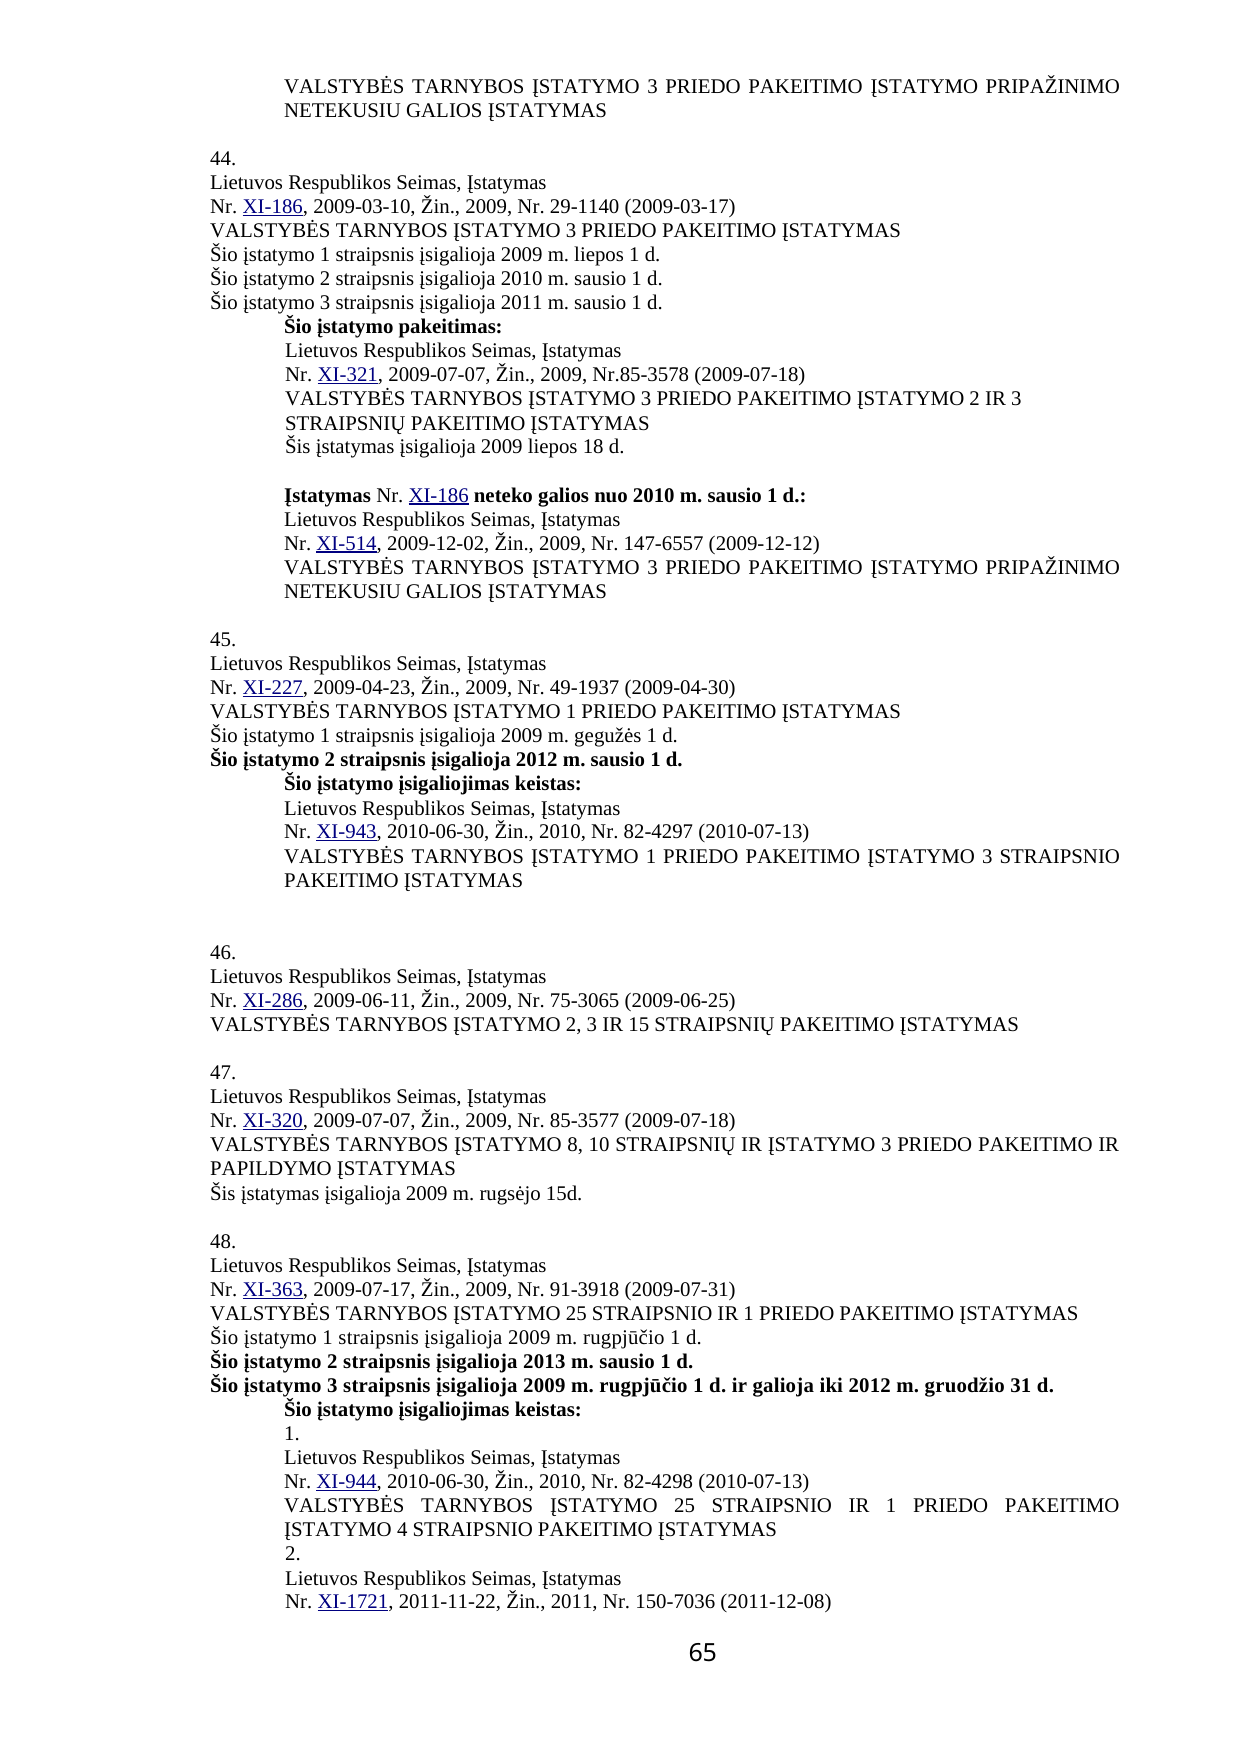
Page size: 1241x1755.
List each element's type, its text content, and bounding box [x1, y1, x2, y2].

text Šio įstatymo 1 straipsnis įsigalioja 2009 m. rugpjūčio 1 d. [210, 1325, 1120, 1349]
text VALSTYBĖS TARNYBOS ĮSTATYMO 3 PRIEDO PAKEITIMO ĮSTATYMAS [210, 218, 1120, 242]
text VALSTYBĖS TARNYBOS ĮSTATYMO 25 STRAIPSNIO IR 1 PRIEDO PAKEITIMO ĮSTATYMO 4 STRAIPSNIO PAKEITIMO ĮSTATYMAS [284, 1493, 1120, 1541]
text 1. [210, 1421, 1120, 1445]
text Lietuvos Respublikos Seimas, Įstatymas [210, 795, 1120, 819]
text 46. [210, 940, 1120, 964]
text Šio įstatymo 2 straipsnis įsigalioja 2012 m. sausio 1 d. [210, 747, 1121, 771]
text Lietuvos Respublikos Seimas, Įstatymas [210, 1253, 1120, 1277]
text 48. [210, 1228, 1120, 1253]
text Lietuvos Respublikos Seimas, Įstatymas [210, 170, 1120, 194]
text Nr. XI-944, 2010-06-30, Žin., 2010, Nr. 82-4298 (2010-07-13) [210, 1469, 1120, 1493]
text VALSTYBĖS TARNYBOS ĮSTATYMO 25 STRAIPSNIO IR 1 PRIEDO PAKEITIMO ĮSTATYMAS [210, 1301, 1120, 1325]
text 2. [285, 1541, 1120, 1565]
text Nr. XI-286, 2009-06-11, Žin., 2009, Nr. 75-3065 (2009-06-25) [210, 988, 1120, 1012]
text Įstatymas Nr. XI-186 neteko galios nuo 2010 m. sausio 1 d.: [210, 483, 1120, 507]
text Lietuvos Respublikos Seimas, Įstatymas [210, 507, 1120, 531]
text Šio įstatymo 3 straipsnis įsigalioja 2011 m. sausio 1 d. [210, 290, 1120, 314]
text Nr. XI-186, 2009-03-10, Žin., 2009, Nr. 29-1140 (2009-03-17) [210, 194, 1120, 218]
text 47. [210, 1060, 1120, 1084]
text VALSTYBĖS TARNYBOS ĮSTATYMO 2, 3 IR 15 STRAIPSNIŲ PAKEITIMO ĮSTATYMAS [210, 1012, 1120, 1036]
text Šio įstatymo 2 straipsnis įsigalioja 2010 m. sausio 1 d. [210, 266, 1120, 290]
text 44. [210, 146, 1120, 170]
text VALSTYBĖS TARNYBOS ĮSTATYMO 3 PRIEDO PAKEITIMO ĮSTATYMO 2 IR 3 STRAIPSNIŲ PAKEITIMO ĮSTATYMAS [285, 386, 1120, 434]
text VALSTYBĖS TARNYBOS ĮSTATYMO 1 PRIEDO PAKEITIMO ĮSTATYMAS [210, 699, 1120, 723]
text Šio įstatymo 2 straipsnis įsigalioja 2013 m. sausio 1 d. [210, 1349, 1120, 1373]
text Lietuvos Respublikos Seimas, Įstatymas [210, 338, 1120, 362]
text Šio įstatymo įsigaliojimas keistas: [210, 1397, 1120, 1421]
text VALSTYBĖS TARNYBOS ĮSTATYMO 8, 10 STRAIPSNIŲ IR ĮSTATYMO 3 PRIEDO PAKEITIMO IR PAPILDYMO ĮSTATYMAS [210, 1132, 1120, 1180]
text Šio įstatymo pakeitimas: [210, 314, 1120, 338]
text Šis įstatymas įsigalioja 2009 liepos 18 d. [285, 434, 1120, 458]
text Šis įstatymas įsigalioja 2009 m. rugsėjo 15d. [210, 1180, 1120, 1204]
text Lietuvos Respublikos Seimas, Įstatymas [210, 964, 1120, 988]
text Lietuvos Respublikos Seimas, Įstatymas [210, 1084, 1120, 1108]
text Nr. XI-320, 2009-07-07, Žin., 2009, Nr. 85-3577 (2009-07-18) [210, 1108, 1120, 1132]
text Šio įstatymo 1 straipsnis įsigalioja 2009 m. liepos 1 d. [210, 242, 1120, 266]
text VALSTYBĖS TARNYBOS ĮSTATYMO 1 PRIEDO PAKEITIMO ĮSTATYMO 3 STRAIPSNIO PAKEITIMO ĮSTATYMAS [284, 843, 1120, 892]
text Nr. XI-227, 2009-04-23, Žin., 2009, Nr. 49-1937 (2009-04-30) [210, 675, 1120, 699]
text Nr. XI-514, 2009-12-02, Žin., 2009, Nr. 147-6557 (2009-12-12) [210, 531, 1120, 555]
text Šio įstatymo įsigaliojimas keistas: [210, 771, 1120, 795]
text Nr. XI-321, 2009-07-07, Žin., 2009, Nr.85-3578 (2009-07-18) [210, 362, 1120, 386]
text 45. [210, 627, 1120, 651]
text Lietuvos Respublikos Seimas, Įstatymas [210, 1445, 1120, 1469]
text Nr. XI-943, 2010-06-30, Žin., 2010, Nr. 82-4297 (2010-07-13) [210, 819, 1120, 843]
text Lietuvos Respublikos Seimas, Įstatymas [210, 651, 1120, 675]
text Nr. XI-1721, 2011-11-22, Žin., 2011, Nr. 150-7036 (2011-12-08) [285, 1589, 1120, 1613]
text VALSTYBĖS TARNYBOS ĮSTATYMO 3 PRIEDO PAKEITIMO ĮSTATYMO PRIPAŽINIMO NETEKUSIU GALIOS ĮSTATYMAS [284, 73, 1120, 122]
text Nr. XI-363, 2009-07-17, Žin., 2009, Nr. 91-3918 (2009-07-31) [210, 1277, 1120, 1301]
text Šio įstatymo 3 straipsnis įsigalioja 2009 m. rugpjūčio 1 d. ir galioja iki 2012 m. gruodžio 31 d. [210, 1373, 1120, 1397]
text Lietuvos Respublikos Seimas, Įstatymas [285, 1565, 1120, 1589]
text VALSTYBĖS TARNYBOS ĮSTATYMO 3 PRIEDO PAKEITIMO ĮSTATYMO PRIPAŽINIMO NETEKUSIU GALIOS ĮSTATYMAS [284, 555, 1120, 603]
text Šio įstatymo 1 straipsnis įsigalioja 2009 m. gegužės 1 d. [210, 723, 1121, 747]
